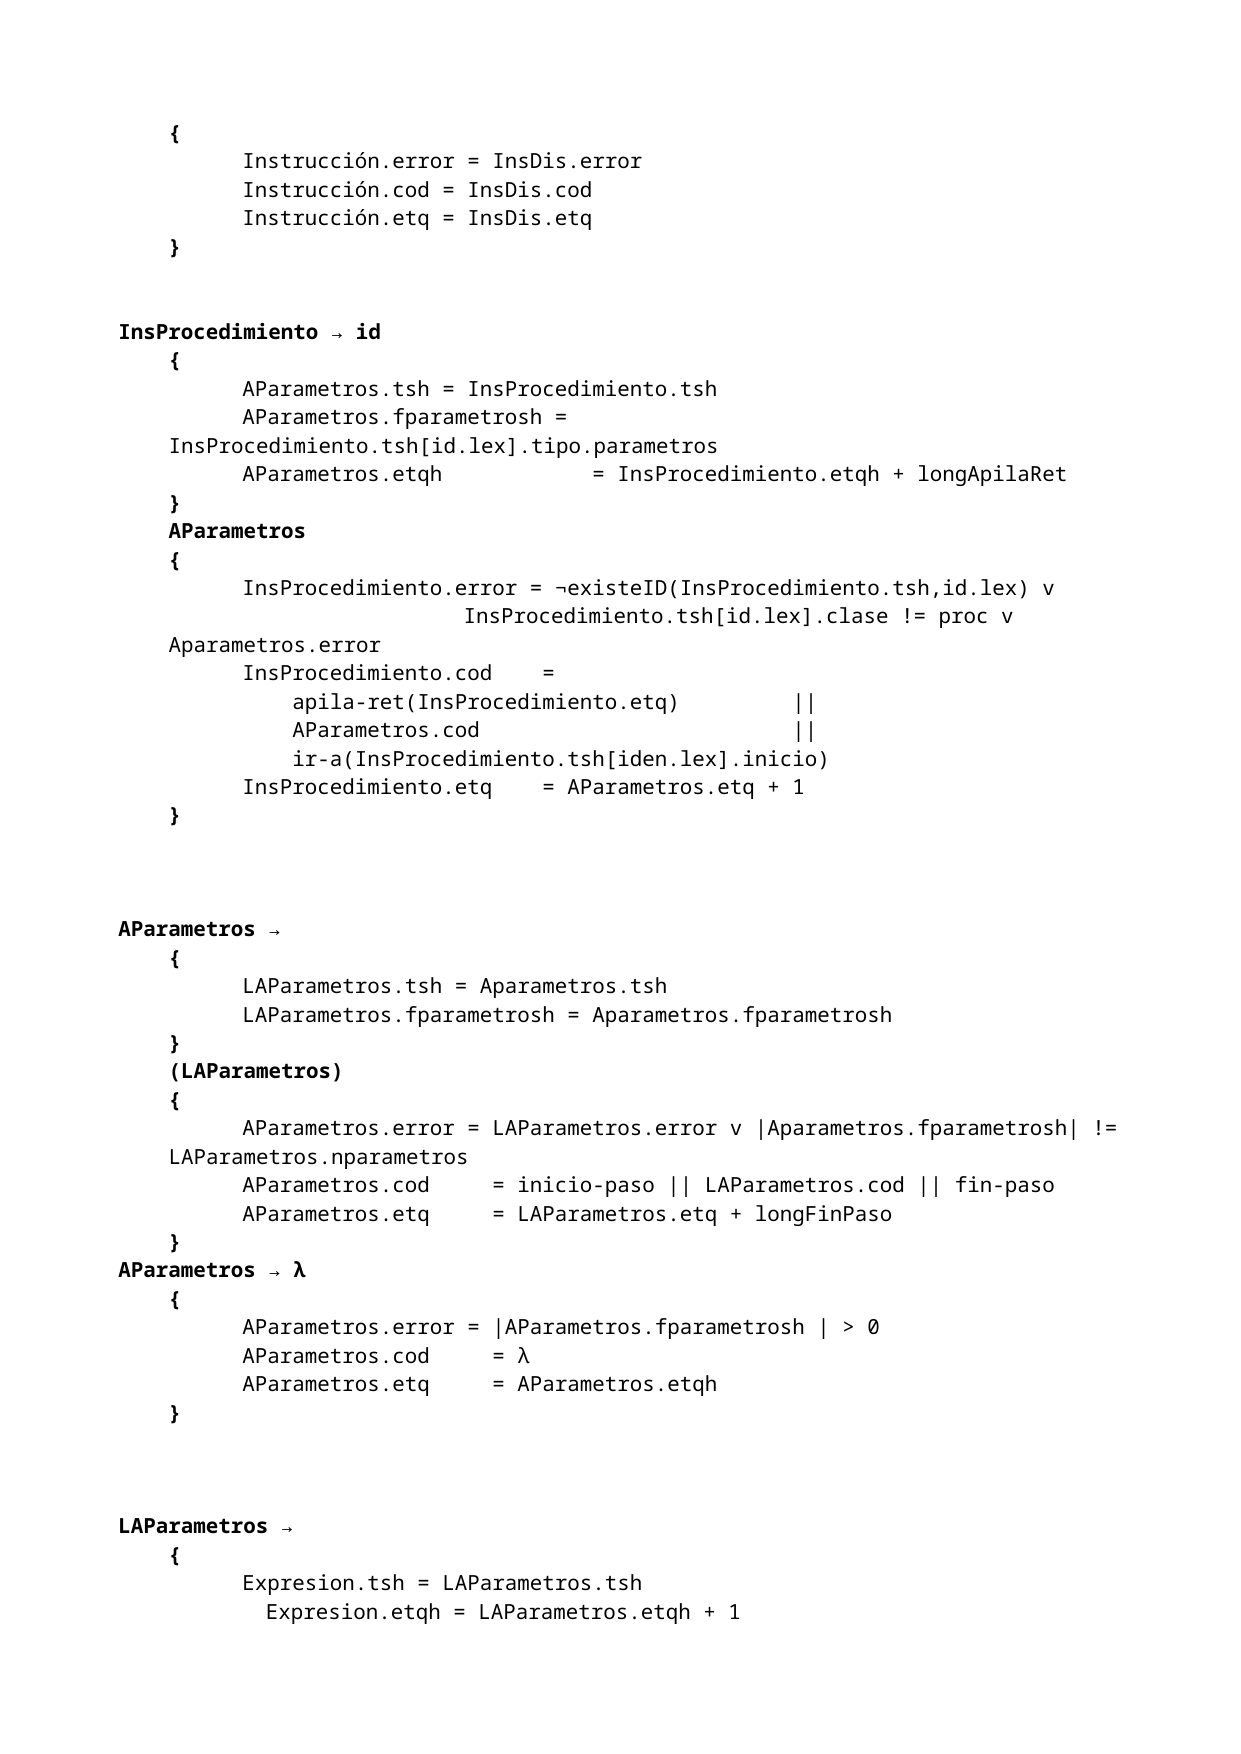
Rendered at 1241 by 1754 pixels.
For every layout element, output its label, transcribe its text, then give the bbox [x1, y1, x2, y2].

text } [168, 488, 1122, 516]
text LAParametros → [118, 1512, 1122, 1540]
text Expresion.etqh = LAParametros.etqh + 1 [118, 1597, 1122, 1625]
text Instrucción.etq = InsDis.etq [168, 203, 1122, 232]
text { [168, 118, 1122, 147]
text { [168, 1540, 1122, 1568]
text InsProcedimiento → id [118, 317, 1122, 346]
text AParametros.cod = λ [168, 1341, 1122, 1369]
text { [168, 1284, 1122, 1312]
text (LAParametros) [168, 1057, 1122, 1085]
text { [168, 346, 1122, 374]
text } [168, 1028, 1122, 1057]
text AParametros.cod = inicio-paso || LAParametros.cod || fin-paso [168, 1170, 1122, 1199]
text InsProcedimiento.error = ¬existeID(InsProcedimiento.tsh,id.lex) v [168, 573, 1122, 602]
text } [168, 1398, 1122, 1426]
text InsProcedimiento.etq = AParametros.etq + 1 [168, 772, 1122, 801]
text Expresion.tsh = LAParametros.tsh [168, 1568, 1122, 1597]
text { [168, 943, 1122, 971]
text LAParametros.tsh = Aparametros.tsh [168, 971, 1122, 1000]
text ir-a(InsProcedimiento.tsh[iden.lex].inicio) [168, 744, 1122, 772]
text } [168, 801, 1122, 829]
text AParametros.etqh = InsProcedimiento.etqh + longApilaRet [168, 459, 1122, 488]
text InsProcedimiento.tsh[id.lex].clase != proc v Aparametros.error [168, 602, 1122, 658]
text } [168, 232, 1122, 260]
text InsProcedimiento.cod = [168, 658, 1122, 687]
text apila-ret(InsProcedimiento.etq) || [168, 687, 1122, 715]
text AParametros.etq = AParametros.etqh [168, 1369, 1122, 1398]
text AParametros.etq = LAParametros.etq + longFinPaso [168, 1199, 1122, 1227]
text AParametros [168, 516, 1122, 545]
text AParametros.error = LAParametros.error v |Aparametros.fparametrosh| != LAParametros.nparametros [168, 1113, 1122, 1170]
text { [168, 1085, 1122, 1113]
text Instrucción.error = InsDis.error [168, 147, 1122, 175]
text AParametros → [118, 914, 1122, 943]
text AParametros.fparametrosh = InsProcedimiento.tsh[id.lex].tipo.parametros [168, 402, 1122, 459]
text LAParametros.fparametrosh = Aparametros.fparametrosh [168, 1000, 1122, 1028]
text Instrucción.cod = InsDis.cod [168, 175, 1122, 203]
text AParametros.tsh = InsProcedimiento.tsh [168, 374, 1122, 402]
text } [168, 1227, 1122, 1256]
text AParametros → λ [118, 1256, 1122, 1284]
text { [168, 545, 1122, 573]
text AParametros.cod || [168, 715, 1122, 744]
text AParametros.error = |AParametros.fparametrosh | > 0 [168, 1312, 1122, 1341]
